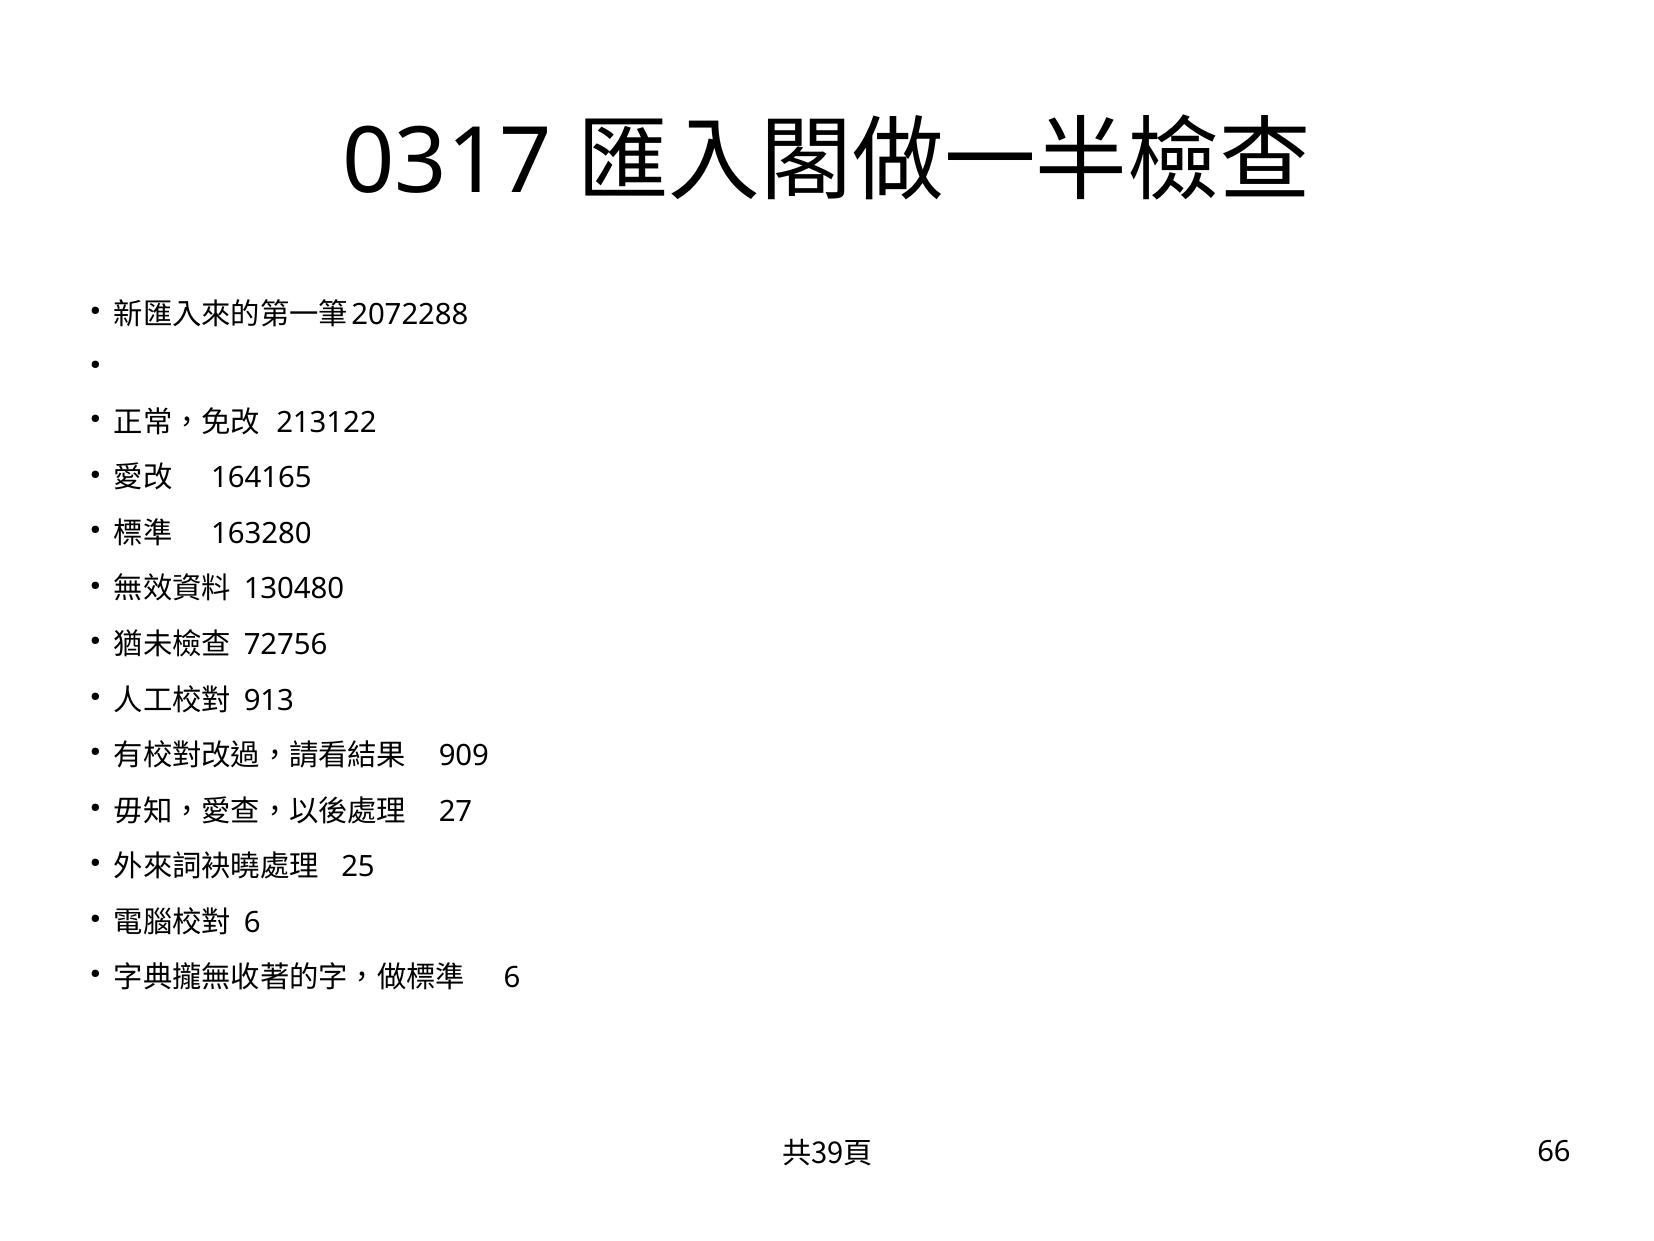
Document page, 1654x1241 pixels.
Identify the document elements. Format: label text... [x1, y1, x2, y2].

list 新匯入來的第一筆2072288 正常，免改 213122 愛改 164165 標準 163280 無效資料 130480 猶未檢查 72756 人工校對 913 有校對改過，請看結果 909 毋知，愛查，以後處理 27 外來詞袂曉處理 25 電腦校對 6 字典攏無收著的字，做標準 6 [82, 290, 1538, 1010]
title 0317匯入閣做一半檢查 [82, 49, 1571, 257]
